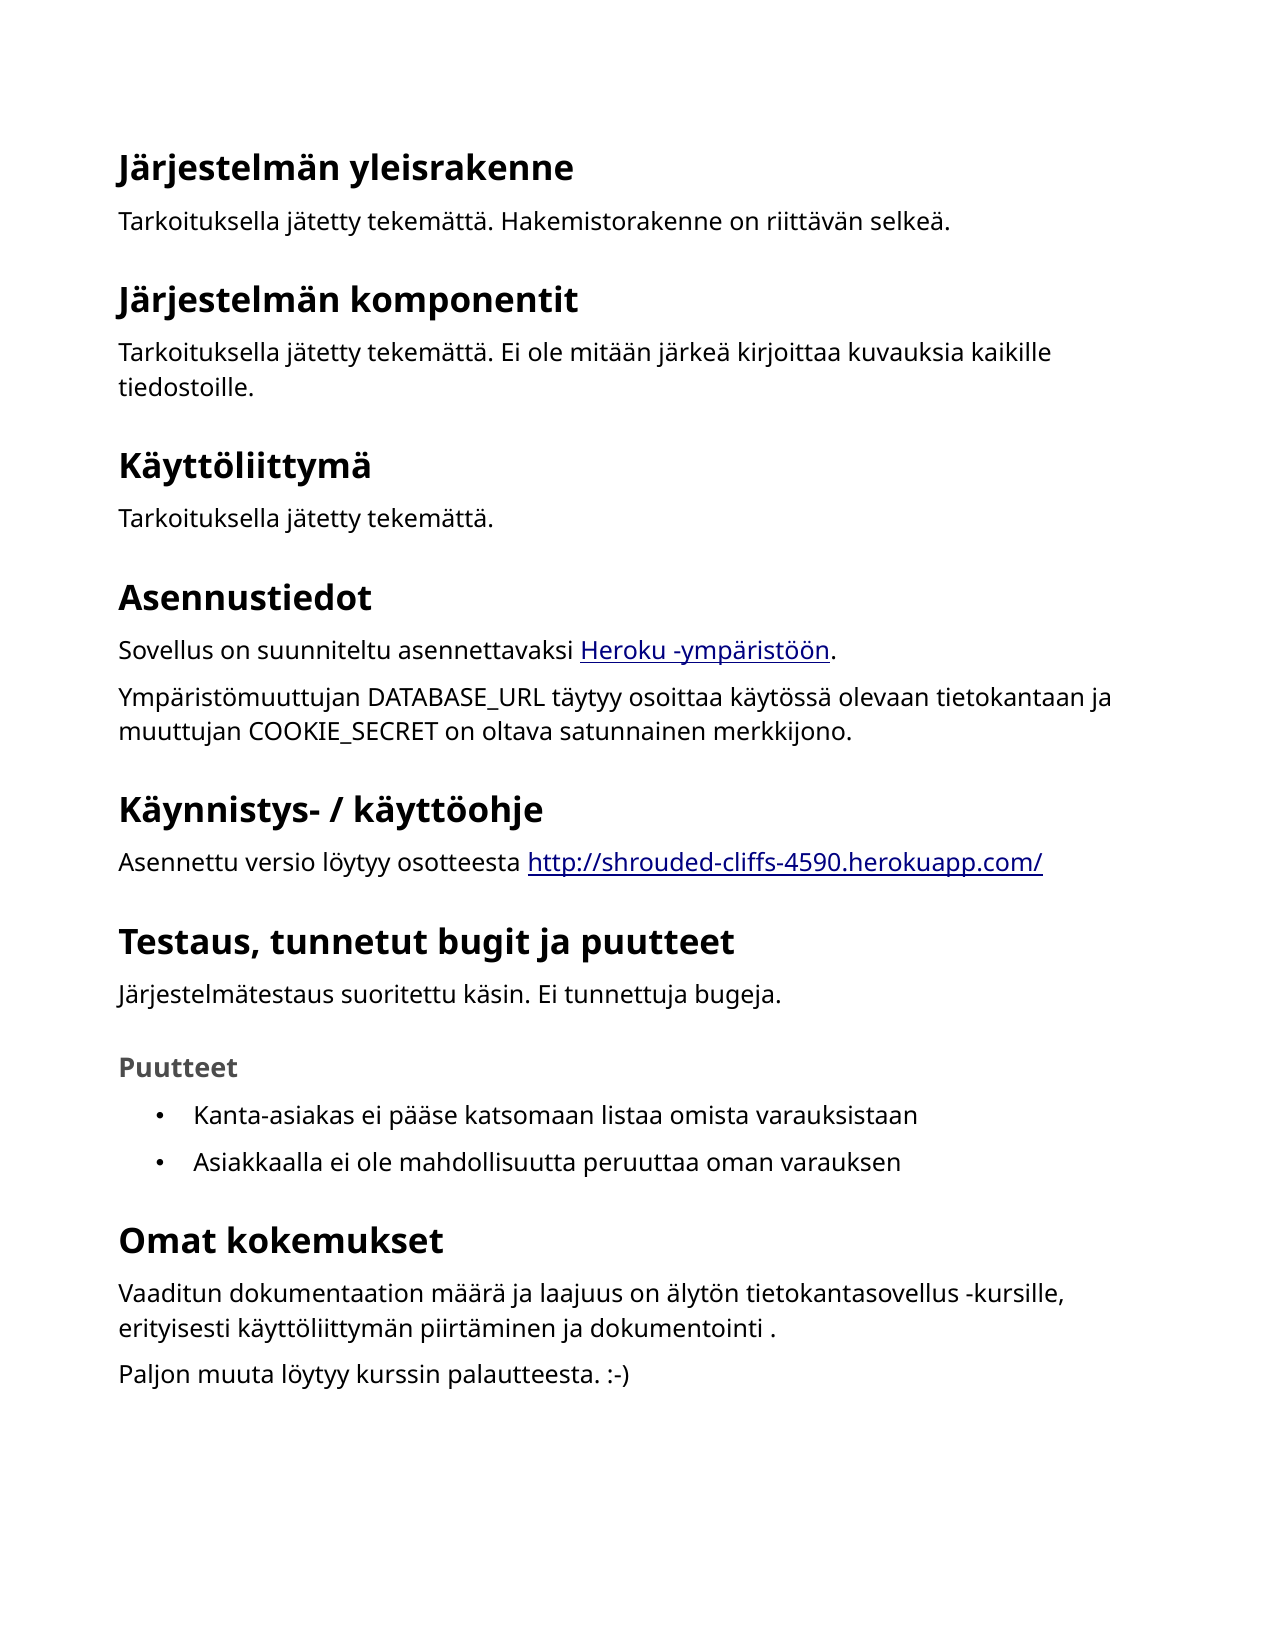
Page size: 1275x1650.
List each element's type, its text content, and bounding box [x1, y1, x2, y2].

text Ympäristömuuttujan DATABASE_URL täytyy osoittaa käytössä olevaan tietokantaan ja muuttujan COOKIE_SECRET on oltava satunnainen merkkijono. [118, 679, 1157, 747]
text Asennettu versio löytyy osotteesta http://shrouded-cliffs-4590.herokuapp.com/ [118, 845, 1157, 879]
subtitle Järjestelmän komponentit [118, 275, 1157, 323]
text Vaaditun dokumentaation määrä ja laajuus on älytön tietokantasovellus -kursille, erityisesti käyttöliittymän piirtäminen ja dokumentointi . [118, 1276, 1157, 1344]
text Järjestelmätestaus suoritettu käsin. Ei tunnettuja bugeja. [118, 977, 1157, 1011]
subtitle Käyttöliittymä [118, 441, 1157, 488]
subtitle Käynnistys- / käyttöohje [118, 785, 1157, 833]
subtitle Puutteet [118, 1048, 1157, 1085]
subtitle Testaus, tunnetut bugit ja puutteet [118, 917, 1157, 964]
list Kanta-asiakas ei pääse katsomaan listaa omista varauksistaan [156, 1098, 1157, 1132]
subtitle Asennustiedot [118, 572, 1157, 620]
subtitle Omat kokemukset [118, 1216, 1157, 1264]
text Tarkoituksella jätetty tekemättä. Hakemistorakenne on riittävän selkeä. [118, 203, 1157, 237]
text Tarkoituksella jätetty tekemättä. Ei ole mitään järkeä kirjoittaa kuvauksia kaikille tiedostoille. [118, 335, 1157, 403]
text Sovellus on suunniteltu asennettavaksi Heroku -ympäristöön. [118, 633, 1157, 667]
subtitle Järjestelmän yleisrakenne [118, 143, 1157, 191]
text Tarkoituksella jätetty tekemättä. [118, 501, 1157, 535]
list Asiakkaalla ei ole mahdollisuutta peruuttaa oman varauksen [156, 1144, 1157, 1178]
text Paljon muuta löytyy kurssin palautteesta. :-) [118, 1357, 1157, 1391]
